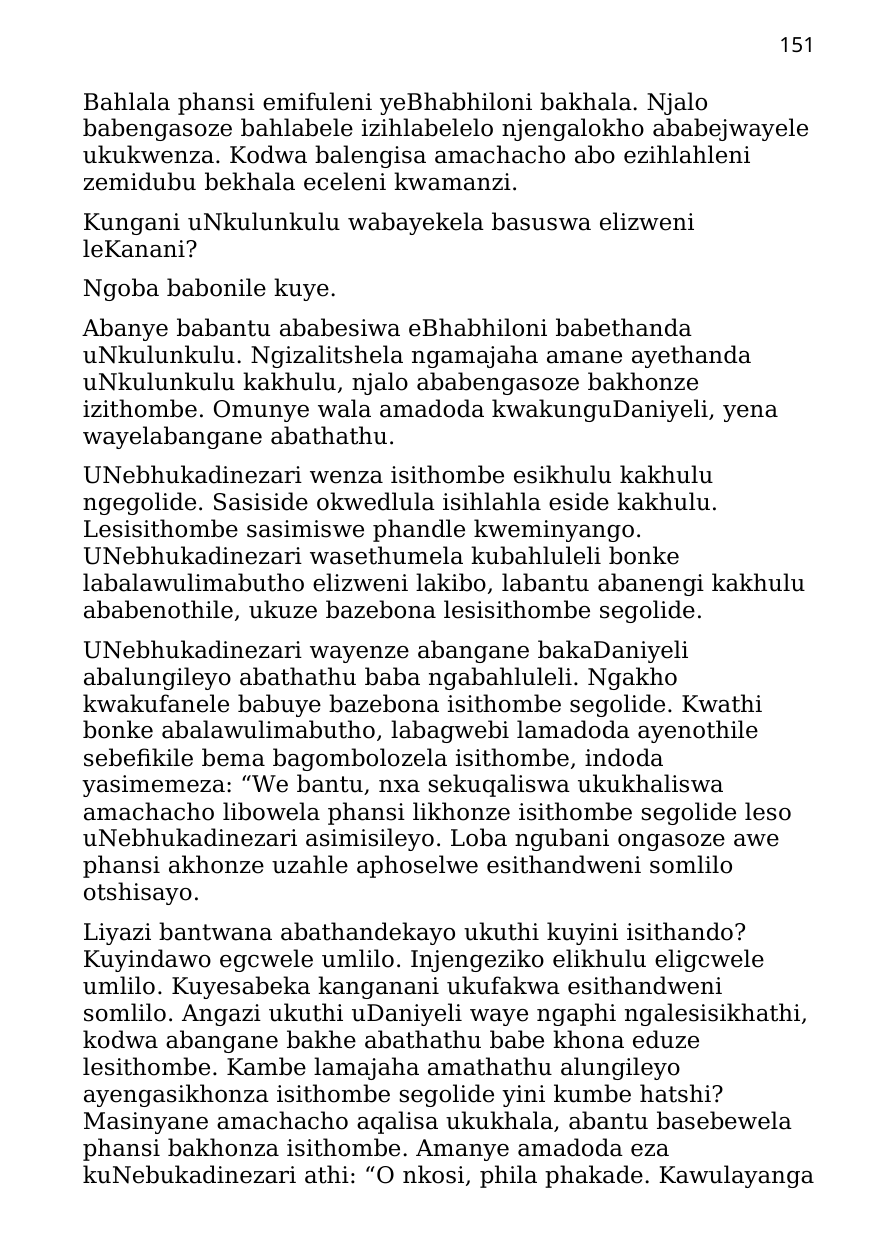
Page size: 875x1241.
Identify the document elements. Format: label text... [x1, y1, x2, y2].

text UNebhukadinezari wenza isithombe esikhulu kakhulu ngegolide. Sasiside okwedlula isihlahla eside kakhulu. Lesisithombe sasimiswe phandle kweminyango. UNebhukadinezari wasethumela kubahluleli bonke labalawulimabutho elizweni lakibo, labantu abanengi kakhulu ababenothile, ukuze bazebona lesisithombe segolide. [83, 462, 815, 624]
text Kungani uNkulunkulu wabayekela basuswa elizweni leKanani? [83, 209, 815, 263]
text Ngoba babonile kuye. [83, 275, 815, 302]
text Liyazi bantwana abathandekayo ukuthi kuyini isithando? Kuyindawo egcwele umlilo. Injengeziko elikhulu eligcwele umlilo. Kuyesabeka kanganani ukufakwa esithandweni somlilo. Angazi ukuthi uDaniyeli waye ngaphi ngalesisikhathi, kodwa abangane bakhe abathathu babe khona eduze lesithombe. Kambe lamajaha amathathu alungileyo ayengasikhonza isithombe segolide yini kumbe hatshi? Masinyane amachacho aqalisa ukukhala, abantu basebewela phansi bakhonza isithombe. Amanye amadoda eza kuNebukadinezari athi: “O nkosi, phila phakade. Kawulayanga [83, 919, 815, 1189]
text Bahlala phansi emifuleni yeBhabhiloni bakhala. Njalo babengasoze bahlabele izihlabelelo njengalokho ababejwayele ukukwenza. Kodwa balengisa amachacho abo ezihlahleni zemidubu bekhala eceleni kwamanzi. [83, 88, 815, 196]
text Abanye babantu ababesiwa eBhabhiloni babethanda uNkulunkulu. Ngizalitshela ngamajaha amane ayethanda uNkulunkulu kakhulu, njalo ababengasoze bakhonze izithombe. Omunye wala amadoda kwakunguDaniyeli, yena wayelabangane abathathu. [83, 315, 815, 450]
text UNebhukadinezari wayenze abangane bakaDaniyeli abalungileyo abathathu baba ngabahluleli. Ngakho kwakufanele babuye bazebona isithombe segolide. Kwathi bonke abalawulimabutho, labagwebi lamadoda ayenothile sebefikile bema bagombolozela isithombe, indoda yasimemeza: “We bantu, nxa sekuqaliswa ukukhaliswa amachacho libowela phansi likhonze isithombe segolide leso uNebhukadinezari asimisileyo. Loba ngubani ongasoze awe phansi akhonze uzahle aphoselwe esithandweni somlilo otshisayo. [83, 637, 815, 906]
